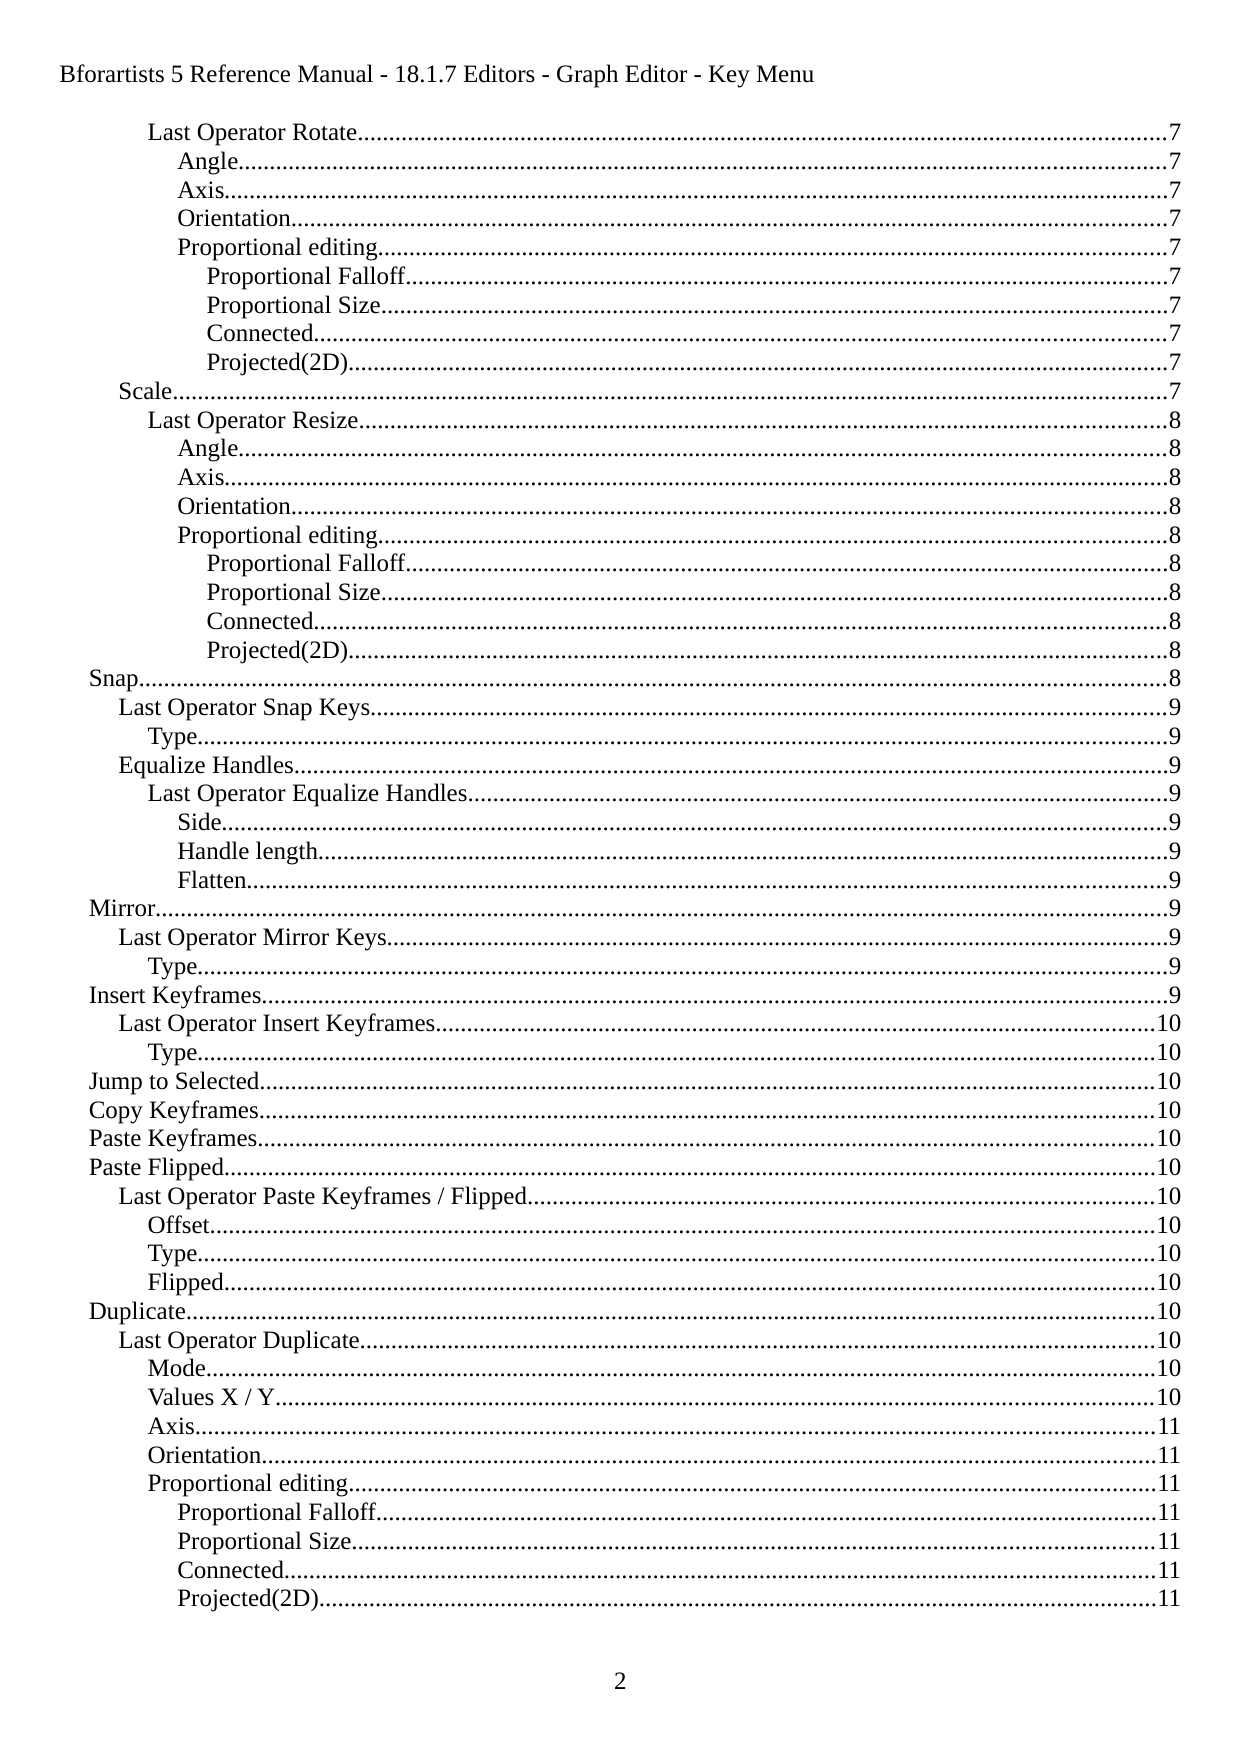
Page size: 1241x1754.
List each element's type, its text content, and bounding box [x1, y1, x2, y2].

text Last Operator Duplicate 10 [118, 1325, 1181, 1353]
text Scale 7 [118, 376, 1181, 405]
text Flipped 10 [147, 1267, 1181, 1296]
text Proportional editing 11 [147, 1468, 1181, 1497]
text Proportional editing 8 [177, 520, 1181, 548]
text Paste Flipped 10 [88, 1152, 1181, 1181]
text Angle 8 [177, 433, 1181, 462]
text Last Operator Paste Keyframes / Flipped 10 [118, 1181, 1181, 1210]
text Last Operator Resize 8 [147, 405, 1181, 433]
text Orientation 8 [177, 491, 1181, 520]
text Side 9 [177, 807, 1181, 836]
text Proportional Falloff 11 [177, 1497, 1181, 1526]
text Values X / Y 10 [147, 1382, 1181, 1411]
text Mode 10 [147, 1353, 1181, 1382]
text Flatten 9 [177, 865, 1181, 893]
text Equalize Handles 9 [118, 750, 1181, 778]
text Paste Keyframes 10 [88, 1123, 1181, 1152]
text Handle length 9 [177, 836, 1181, 865]
text Last Operator Insert Keyframes 10 [118, 1008, 1181, 1037]
text Duplicate 10 [88, 1296, 1181, 1325]
text Type 9 [147, 721, 1181, 750]
text Proportional Size 7 [206, 290, 1181, 318]
text Projected(2D) 7 [206, 347, 1181, 376]
text Insert Keyframes 9 [88, 980, 1181, 1008]
text Axis 11 [147, 1411, 1181, 1440]
text Offset 10 [147, 1210, 1181, 1238]
text Last Operator Equalize Handles 9 [147, 778, 1181, 807]
text Snap 8 [88, 663, 1181, 692]
text Projected(2D) 11 [177, 1583, 1181, 1612]
text Proportional editing 7 [177, 232, 1181, 261]
text Connected 8 [206, 606, 1181, 635]
text Connected 11 [177, 1555, 1181, 1583]
text Copy Keyframes 10 [88, 1095, 1181, 1123]
text Mirror 9 [88, 893, 1181, 922]
text Jump to Selected 10 [88, 1066, 1181, 1095]
text Orientation 11 [147, 1440, 1181, 1468]
text Type 10 [147, 1037, 1181, 1066]
text Connected 7 [206, 318, 1181, 347]
text Last Operator Mirror Keys 9 [118, 922, 1181, 951]
text Axis 7 [177, 175, 1181, 203]
text Proportional Size 8 [206, 577, 1181, 606]
text Projected(2D) 8 [206, 635, 1181, 663]
text Axis 8 [177, 462, 1181, 491]
text Proportional Falloff 7 [206, 261, 1181, 290]
text Proportional Falloff 8 [206, 548, 1181, 577]
text Type 10 [147, 1238, 1181, 1267]
text Angle 7 [177, 146, 1181, 175]
text Orientation 7 [177, 203, 1181, 232]
text Proportional Size 11 [177, 1526, 1181, 1555]
text Last Operator Snap Keys 9 [118, 692, 1181, 721]
text Type 9 [147, 951, 1181, 980]
text Last Operator Rotate 7 [147, 117, 1181, 146]
